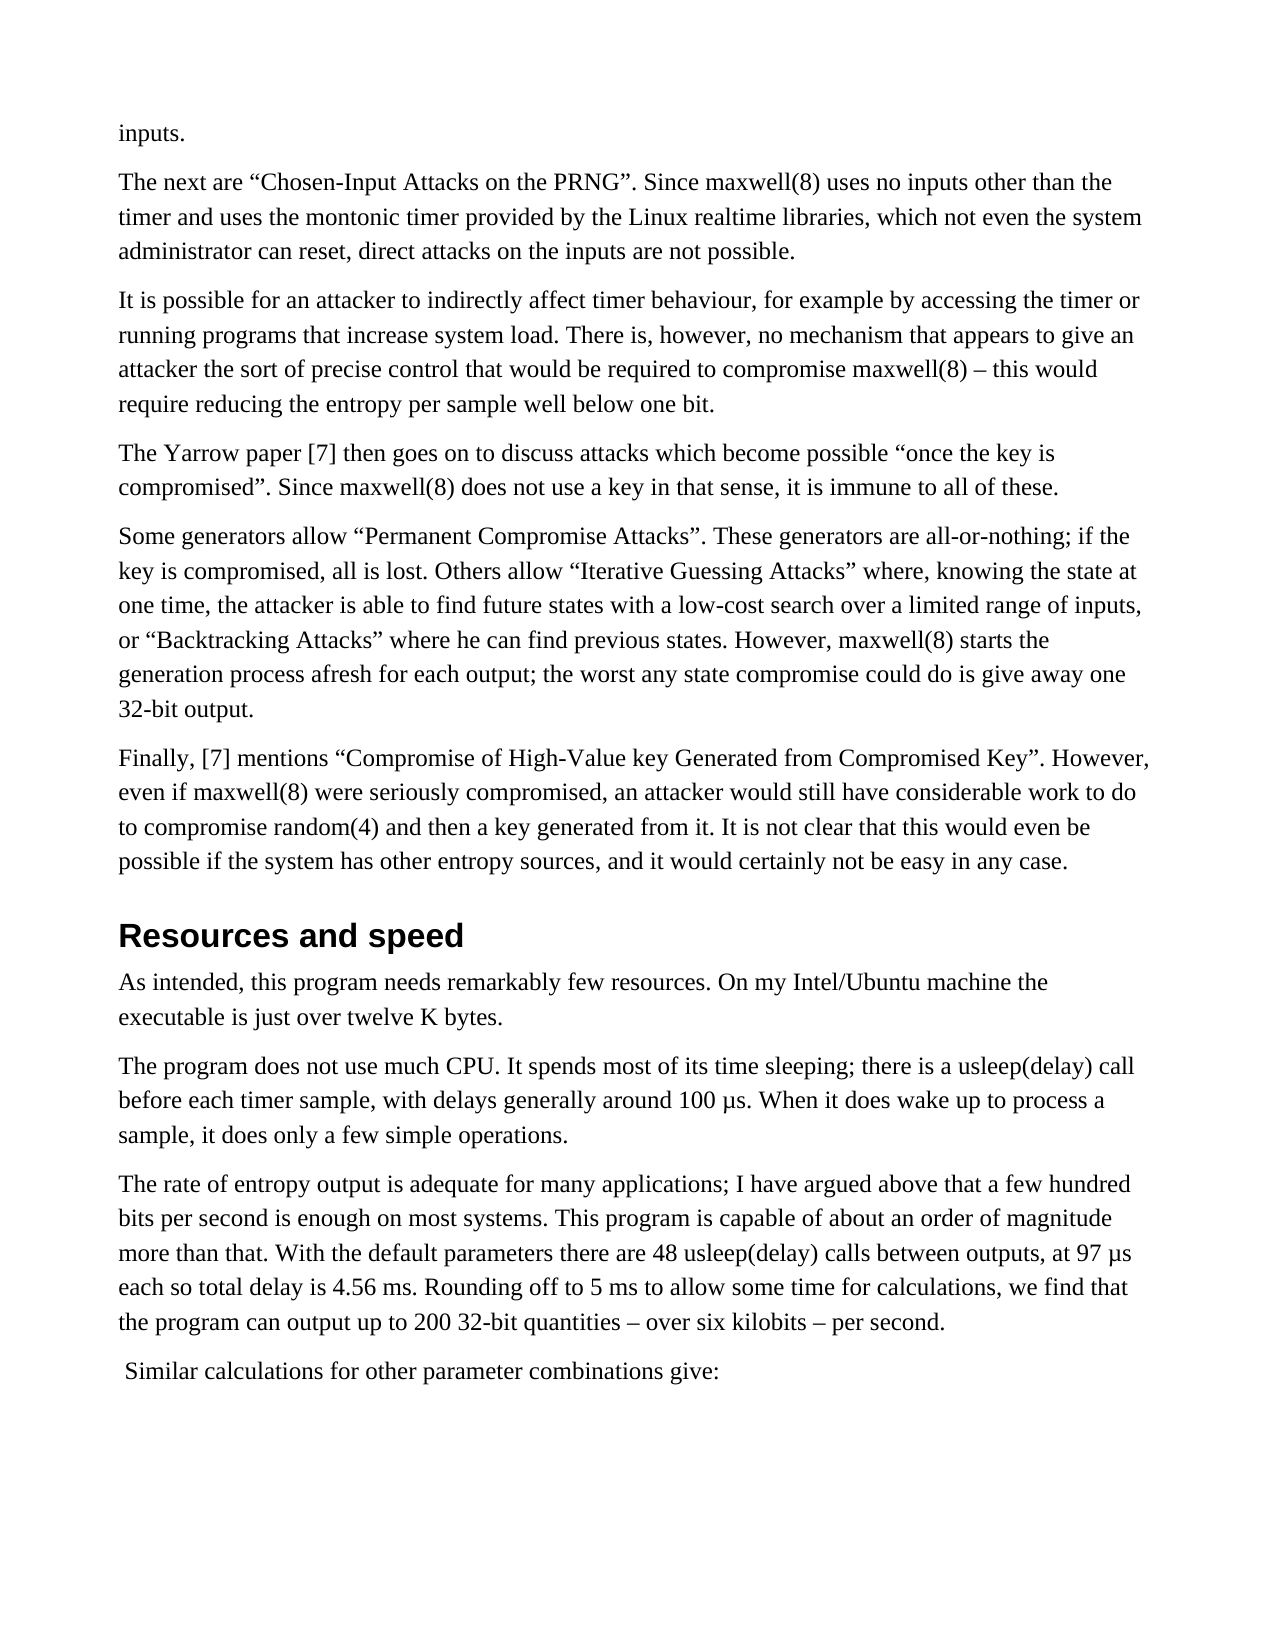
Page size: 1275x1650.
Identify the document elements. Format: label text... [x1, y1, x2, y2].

text Similar calculations for other parameter combinations give: [118, 1356, 1157, 1384]
text Finally, [7] mentions “Compromise of High-Value key Generated from Compromised Key”. However, even if maxwell(8) were seriously compromised, an attacker would still have considerable work to do to compromise random(4) and then a key generated from it. It is not clear that this would even be possible if the system has other entropy sources, and it would certainly not be easy in any case. [118, 743, 1157, 875]
text It is possible for an attacker to indirectly affect timer behaviour, for example by accessing the timer or running programs that increase system load. There is, however, no mechanism that appears to give an attacker the sort of precise control that would be required to compromise maxwell(8) – this would require reducing the entropy per sample well below one bit. [118, 285, 1157, 417]
subtitle Resources and speed [118, 916, 1157, 955]
text Some generators allow “Permanent Compromise Attacks”. These generators are all-or-nothing; if the key is compromised, all is lost. Others allow “Iterative Guessing Attacks” where, knowing the state at one time, the attacker is able to find future states with a low-cost search over a limited range of inputs, or “Backtracking Attacks” where he can find previous states. However, maxwell(8) starts the generation process afresh for each output; the worst any state compromise could do is give away one 32-bit output. [118, 521, 1157, 722]
text As intended, this program needs remarkably few resources. On my Intel/Ubuntu machine the executable is just over twelve K bytes. [118, 967, 1157, 1030]
text The Yarrow paper [7] then goes on to discuss attacks which become possible “once the key is compromised”. Since maxwell(8) does not use a key in that sense, it is immune to all of these. [118, 438, 1157, 501]
text The next are “Chosen-Input Attacks on the PRNG”. Since maxwell(8) uses no inputs other than the timer and uses the montonic timer provided by the Linux realtime libraries, which not even the system administrator can reset, direct attacks on the inputs are not possible. [118, 167, 1157, 265]
text The rate of entropy output is adequate for many applications; I have argued above that a few hundred bits per second is enough on most systems. This program is capable of about an order of magnitude more than that. With the default parameters there are 48 usleep(delay) calls between outputs, at 97 µs each so total delay is 4.56 ms. Rounding off to 5 ms to allow some time for calculations, we find that the program can output up to 200 32-bit quantities – over six kilobits – per second. [118, 1169, 1157, 1335]
text The program does not use much CPU. It spends most of its time sleeping; there is a usleep(delay) call before each timer sample, with delays generally around 100 µs. When it does wake up to process a sample, it does only a few simple operations. [118, 1051, 1157, 1148]
text inputs. [118, 118, 1157, 147]
